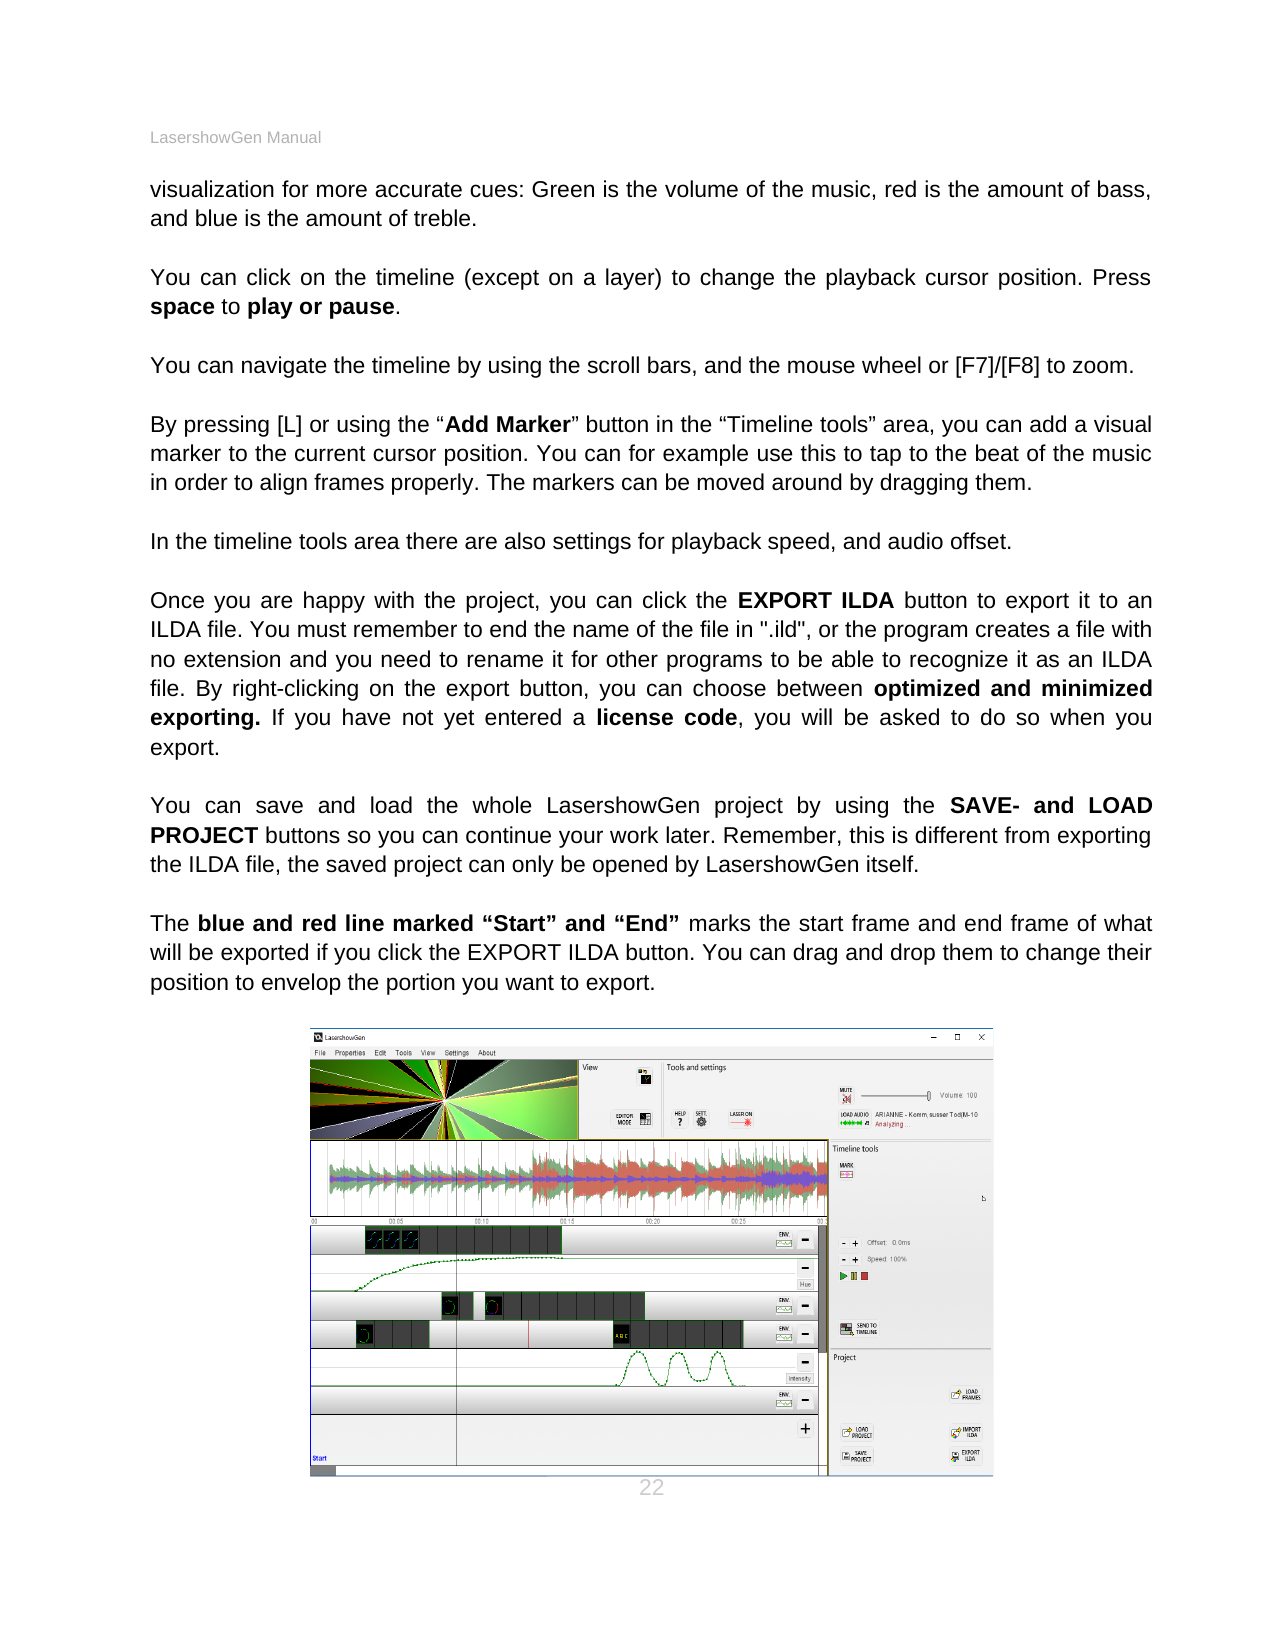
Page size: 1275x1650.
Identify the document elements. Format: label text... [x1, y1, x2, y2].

text You can click on the timeline (except on a layer) to change the playback cursor position. Press space to play or pause. [150, 264, 1153, 319]
text visualization for more accurate cues: Green is the volume of the music, red is the amount of bass, and blue is the amount of treble. [150, 176, 1153, 231]
text The blue and red line marked “Start” and “End” marks the start frame and end frame of what will be exported if you click the EXPORT ILDA button. You can drag and drop them to change their position to envelop the portion you want to export. [150, 911, 1153, 995]
text You can navigate the timeline by using the scroll bars, and the mouse wheel or [F7]/[F8] to zoom. [150, 352, 1153, 378]
picture [310, 1028, 994, 1477]
text By pressing [L] or using the “Add Marker” button in the “Timeline tools” area, you can add a visual marker to the current cursor position. You can for example use this to tap to the beat of the music in order to align frames properly. The markers can be moved around by dragging them. [150, 411, 1153, 496]
text You can save and load the whole LasershowGen project by using the SAVE- and LOAD PROJECT buttons so you can continue your work later. Remember, this is different from exporting the ILDA file, the saved project can only be opened by LasershowGen itself. [150, 793, 1153, 877]
text Once you are happy with the project, you can click the EXPORT ILDA button to export it to an ILDA file. You must remember to end the name of the file in ".ild", or the program creates a file with no extension and you need to rename it for other programs to be able to recognize it as an ILDA file. By right-clicking on the export button, you can choose between optimized and minimized exporting. If you have not yet entered a license code, you will be asked to do so when you export. [150, 587, 1153, 760]
text In the timeline tools area there are also settings for playback speed, and audio offset. [150, 529, 1153, 554]
